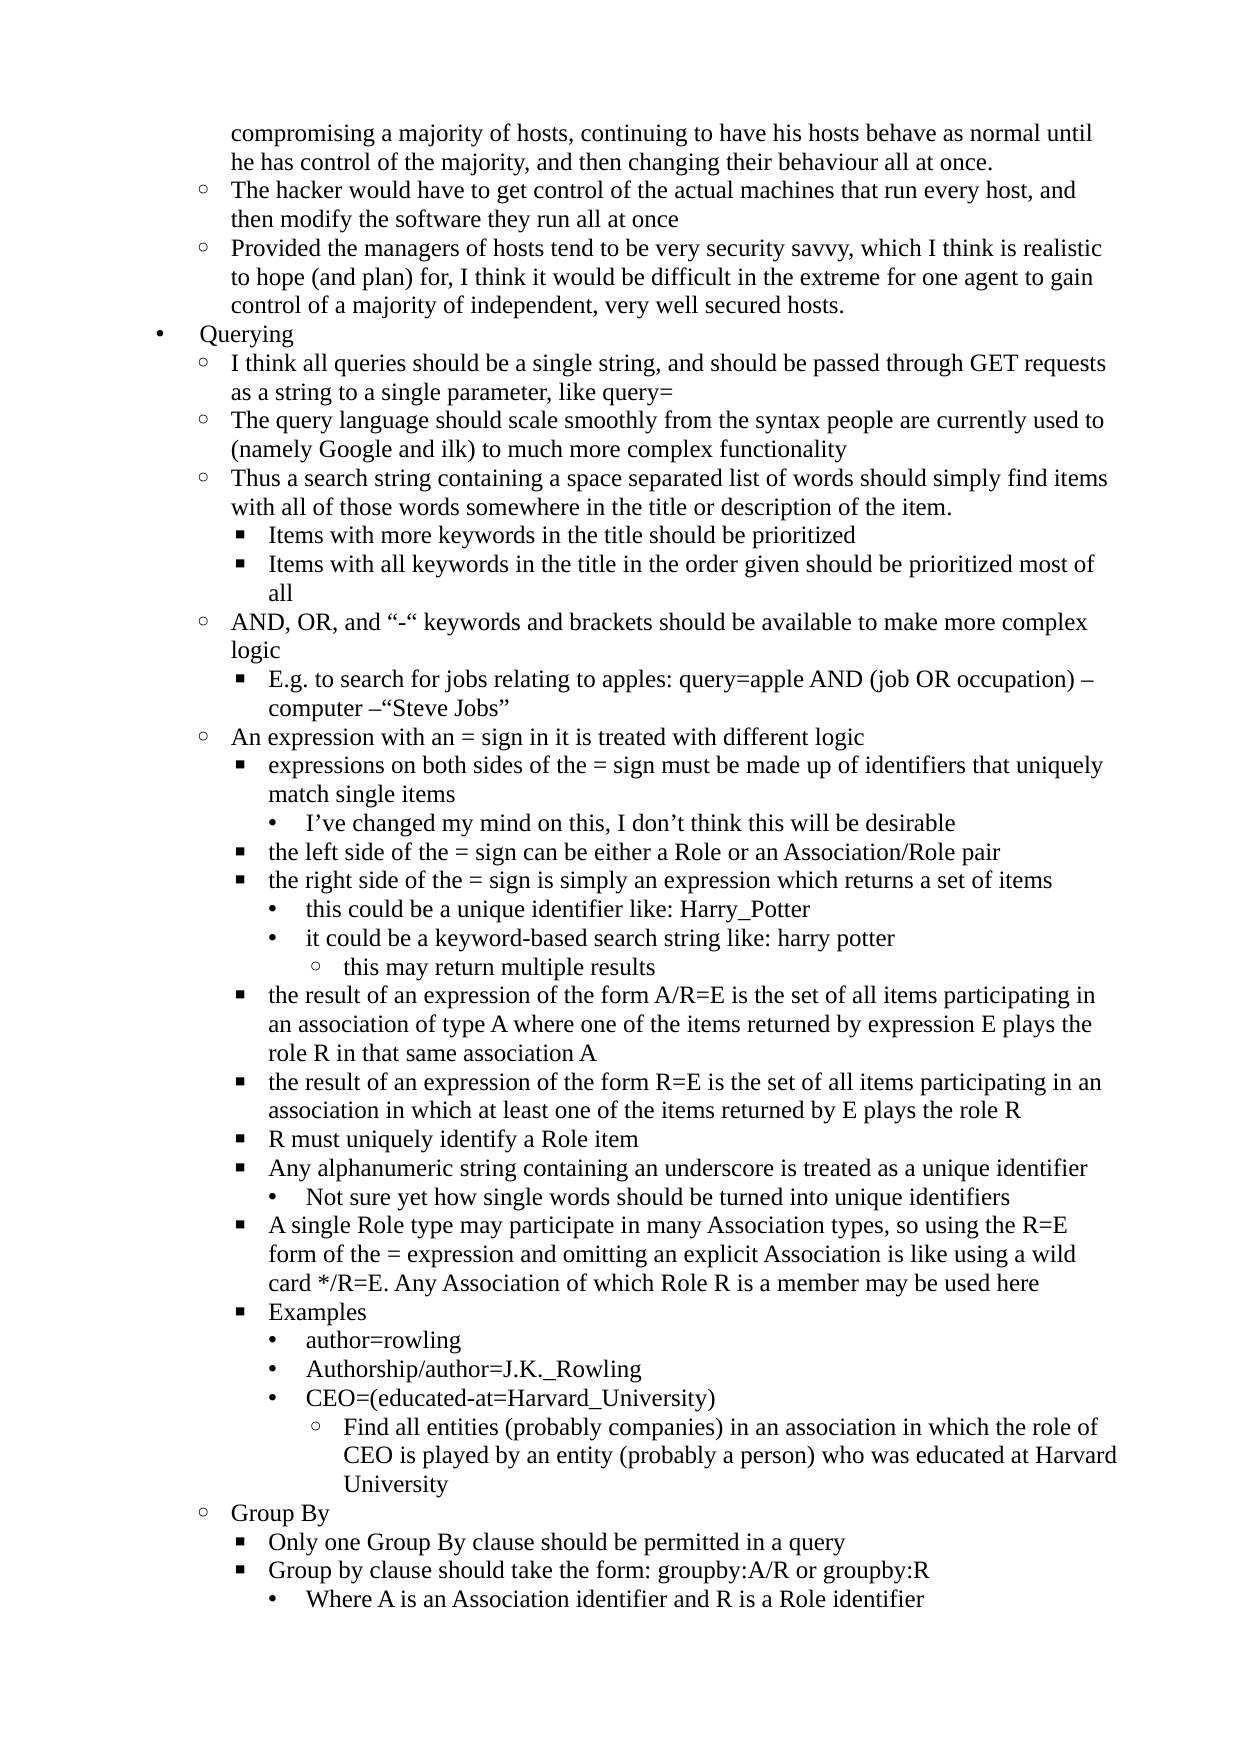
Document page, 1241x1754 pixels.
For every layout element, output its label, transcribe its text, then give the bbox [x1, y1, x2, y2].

list AND, OR, and “-“ keywords and brackets should be available to make more complex logic [193, 607, 1122, 664]
list A single Role type may participate in many Association types, so using the R=E form of the = expression and omitting an explicit Association is like using a wild card */R=E. Any Association of which Role R is a member may be used here [231, 1211, 1122, 1297]
list the left side of the = sign can be either a Role or an Association/Role pair [231, 837, 1122, 866]
list Group By [193, 1498, 1122, 1527]
list this could be a unique identifier like: Harry_Potter [268, 894, 1122, 923]
list R must uniquely identify a Role item [231, 1124, 1122, 1153]
list compromising a majority of hosts, continuing to have his hosts behave as normal until he has control of the majority, and then changing their behaviour all at once. [193, 118, 1122, 176]
list Authorship/author=J.K._Rowling [268, 1354, 1122, 1383]
list author=rowling [268, 1326, 1122, 1354]
list expressions on both sides of the = sign must be made up of identifiers that uniquely match single items [231, 751, 1122, 808]
list Only one Group By clause should be permitted in a query [231, 1527, 1122, 1556]
list Examples [231, 1297, 1122, 1326]
list Where A is an Association identifier and R is a Role identifier [268, 1584, 1122, 1613]
list The hacker would have to get control of the actual machines that run every host, and then modify the software they run all at once [193, 176, 1122, 233]
list Find all entities (probably companies) in an association in which the role of CEO is played by an entity (probably a person) who was educated at Harvard University [306, 1412, 1122, 1498]
list An expression with an = sign in it is treated with different logic [193, 722, 1122, 751]
list Thus a search string containing a space separated list of words should simply find items with all of those words somewhere in the title or description of the item. [193, 463, 1122, 521]
list Provided the managers of hosts tend to be very security savvy, which I think is realistic to hope (and plan) for, I think it would be difficult in the extreme for one agent to gain control of a majority of independent, very well secured hosts. [193, 233, 1122, 319]
list Items with all keywords in the title in the order given should be prioritized most of all [231, 549, 1122, 607]
list Group by clause should take the form: groupby:A/R or groupby:R [231, 1556, 1122, 1584]
list The query language should scale smoothly from the syntax people are currently used to (namely Google and ilk) to much more complex functionality [193, 406, 1122, 463]
list I think all queries should be a single string, and should be passed through GET requests as a string to a single parameter, like query= [193, 348, 1122, 406]
list the result of an expression of the form R=E is the set of all items participating in an association in which at least one of the items returned by E plays the role R [231, 1067, 1122, 1124]
list Any alphanumeric string containing an underscore is treated as a unique identifier [231, 1153, 1122, 1182]
list the result of an expression of the form A/R=E is the set of all items participating in an association of type A where one of the items returned by expression E plays the role R in that same association A [231, 981, 1122, 1067]
list Not sure yet how single words should be turned into unique identifiers [268, 1182, 1122, 1211]
list CEO=(educated-at=Harvard_University) [268, 1383, 1122, 1412]
list the right side of the = sign is simply an expression which returns a set of items [231, 866, 1122, 894]
list Querying [156, 319, 1122, 348]
list this may return multiple results [306, 952, 1122, 981]
list Items with more keywords in the title should be prioritized [231, 521, 1122, 549]
list I’ve changed my mind on this, I don’t think this will be desirable [268, 808, 1122, 837]
list E.g. to search for jobs relating to apples: query=apple AND (job OR occupation) –computer –“Steve Jobs” [231, 664, 1122, 722]
list it could be a keyword-based search string like: harry potter [268, 923, 1122, 952]
